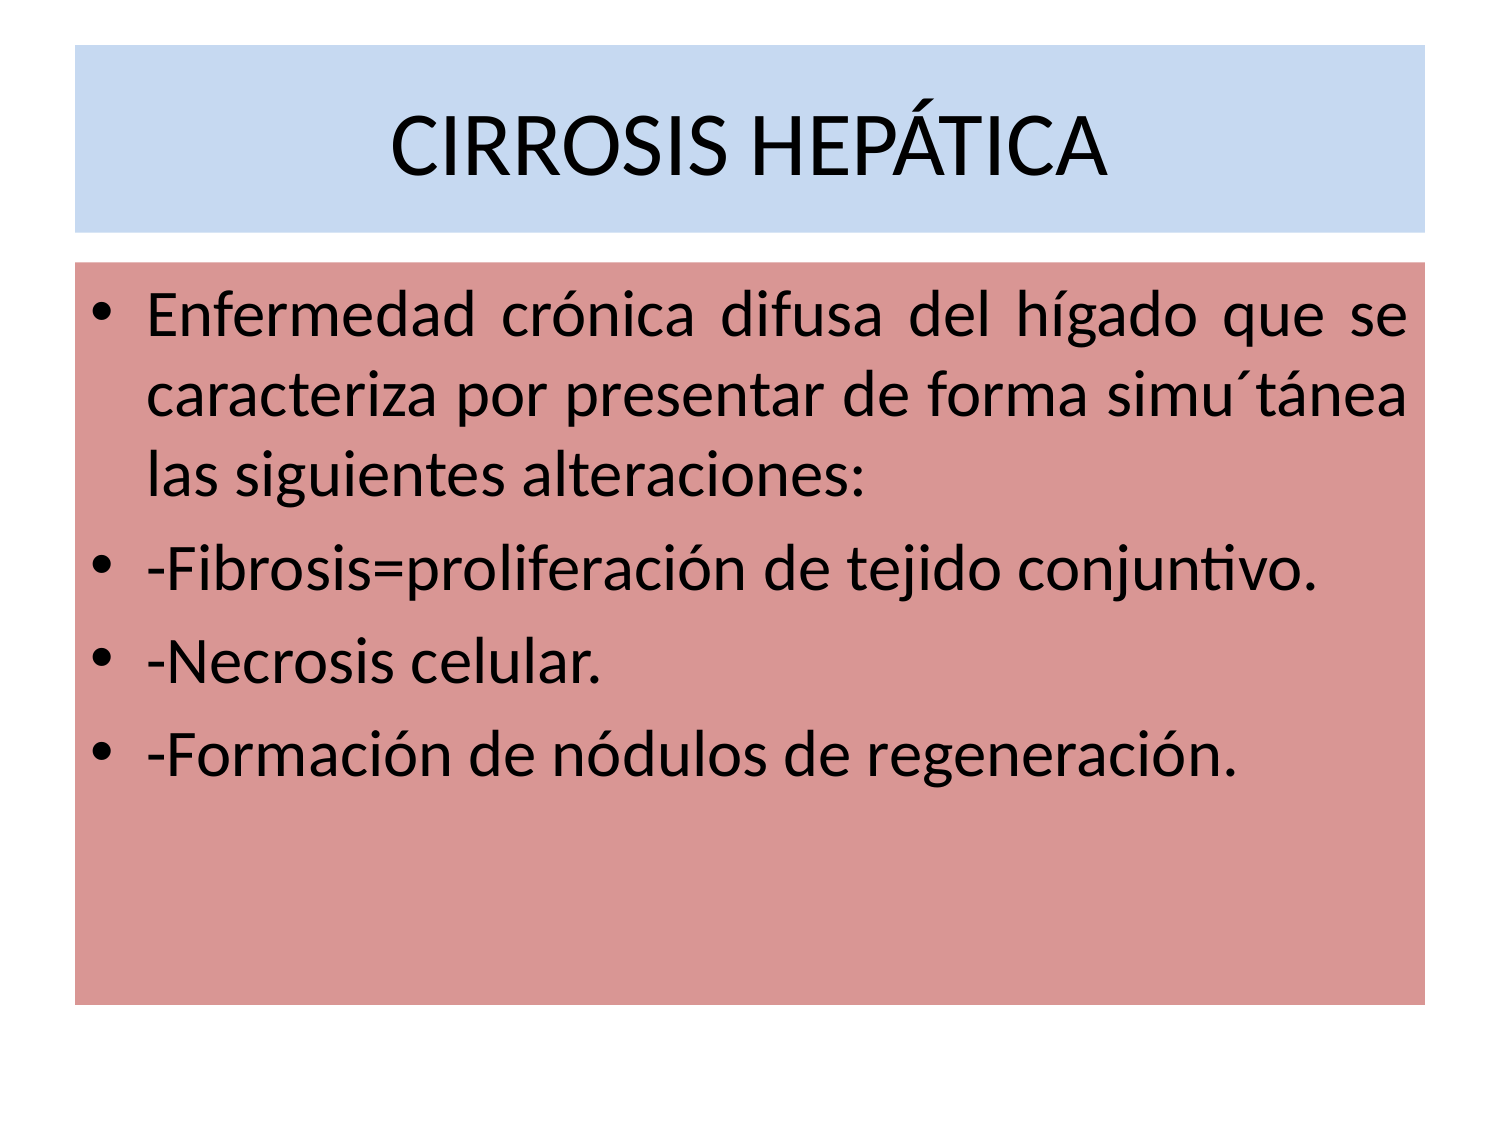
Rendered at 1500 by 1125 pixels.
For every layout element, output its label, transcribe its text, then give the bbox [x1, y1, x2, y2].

list Enfermedad crónica difusa del hígado que se caracteriza por presentar de forma simu´tánea las siguientes alteraciones: -Fibrosis=proliferación de tejido conjuntivo. -Necrosis celular. -Formación de nódulos de regeneración. [75, 262, 1425, 1005]
title CIRROSIS HEPÁTICA [75, 45, 1425, 233]
